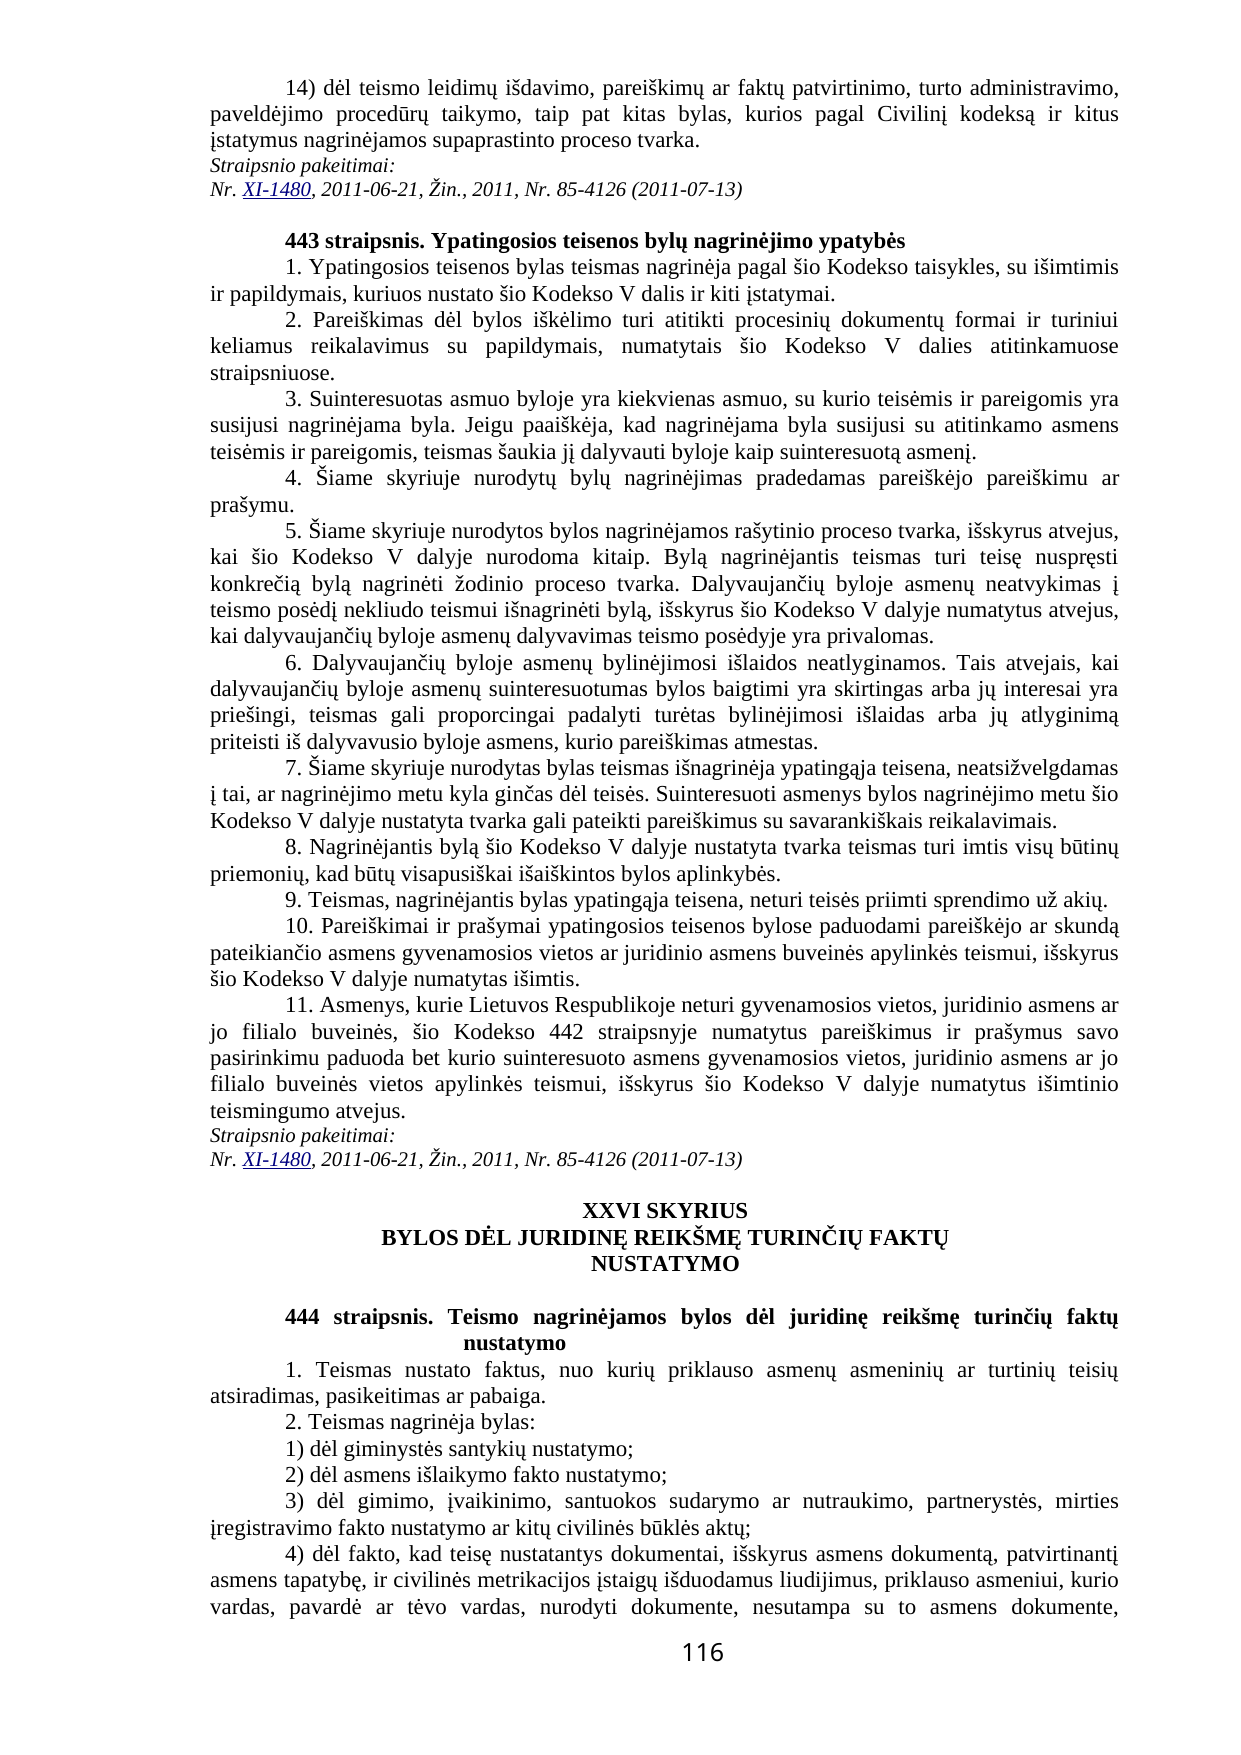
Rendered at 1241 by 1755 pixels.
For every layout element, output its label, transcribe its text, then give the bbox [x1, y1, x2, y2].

text 443 straipsnis. Ypatingosios teisenos bylų nagrinėjimo ypatybės [210, 227, 1120, 253]
text Straipsnio pakeitimai: [210, 1123, 1120, 1147]
text 11. Asmenys, kurie Lietuvos Respublikoje neturi gyvenamosios vietos, juridinio asmens ar jo filialo buveinės, šio Kodekso 442 straipsnyje numatytus pareiškimus ir prašymus savo pasirinkimu paduoda bet kurio suinteresuoto asmens gyvenamosios vietos, juridinio asmens ar jo filialo buveinės vietos apylinkės teismui, išskyrus šio Kodekso V dalyje numatytus išimtinio teismingumo atvejus. [210, 991, 1120, 1123]
text Nr. XI-1480, 2011-06-21, Žin., 2011, Nr. 85-4126 (2011-07-13) [210, 177, 1120, 201]
text 14) dėl teismo leidimų išdavimo, pareiškimų ar faktų patvirtinimo, turto administravimo, paveldėjimo procedūrų taikymo, taip pat kitas bylas, kurios pagal Civilinį kodeksą ir kitus įstatymus nagrinėjamos supaprastinto proceso tvarka. [210, 73, 1120, 153]
text 2. Pareiškimas dėl bylos iškėlimo turi atitikti procesinių dokumentų formai ir turiniui keliamus reikalavimus su papildymais, numatytais šio Kodekso V dalies atitinkamuose straipsniuose. [210, 306, 1120, 385]
text 7. Šiame skyriuje nurodytas bylas teismas išnagrinėja ypatingąja teisena, neatsižvelgdamas į tai, ar nagrinėjimo metu kyla ginčas dėl teisės. Suinteresuoti asmenys bylos nagrinėjimo metu šio Kodekso V dalyje nustatyta tvarka gali pateikti pareiškimus su savarankiškais reikalavimais. [210, 754, 1120, 833]
text 1. Ypatingosios teisenos bylas teismas nagrinėja pagal šio Kodekso taisykles, su išimtimis ir papildymais, kuriuos nustato šio Kodekso V dalis ir kiti įstatymai. [210, 253, 1120, 306]
text 3. Suinteresuotas asmuo byloje yra kiekvienas asmuo, su kurio teisėmis ir pareigomis yra susijusi nagrinėjama byla. Jeigu paaiškėja, kad nagrinėjama byla susijusi su atitinkamo asmens teisėmis ir pareigomis, teismas šaukia jį dalyvauti byloje kaip suinteresuotą asmenį. [210, 385, 1120, 464]
subtitle XXVI skyrius [210, 1198, 1120, 1224]
text 1. Teismas nustato faktus, nuo kurių priklauso asmenų asmeninių ar turtinių teisių atsiradimas, pasikeitimas ar pabaiga. [210, 1356, 1120, 1408]
text 5. Šiame skyriuje nurodytos bylos nagrinėjamos rašytinio proceso tvarka, išskyrus atvejus, kai šio Kodekso V dalyje nurodoma kitaip. Bylą nagrinėjantis teismas turi teisę nuspręsti konkrečią bylą nagrinėti žodinio proceso tvarka. Dalyvaujančių byloje asmenų neatvykimas į teismo posėdį nekliudo teismui išnagrinėti bylą, išskyrus šio Kodekso V dalyje numatytus atvejus, kai dalyvaujančių byloje asmenų dalyvavimas teismo posėdyje yra privalomas. [210, 517, 1120, 649]
text 8. Nagrinėjantis bylą šio Kodekso V dalyje nustatyta tvarka teismas turi imtis visų būtinų priemonių, kad būtų visapusiškai išaiškintos bylos aplinkybės. [210, 833, 1120, 886]
text 6. Dalyvaujančių byloje asmenų bylinėjimosi išlaidos neatlyginamos. Tais atvejais, kai dalyvaujančių byloje asmenų suinteresuotumas bylos baigtimi yra skirtingas arba jų interesai yra priešingi, teismas gali proporcingai padalyti turėtas bylinėjimosi išlaidas arba jų atlyginimą priteisti iš dalyvavusio byloje asmens, kurio pareiškimas atmestas. [210, 649, 1120, 754]
text 444 straipsnis. Teismo nagrinėjamos bylos dėl juridinę reikšmę turinčių faktų nustatymo [285, 1303, 1120, 1356]
text Straipsnio pakeitimai: [210, 153, 1120, 177]
text 2. Teismas nagrinėja bylas: [210, 1408, 1120, 1435]
text Nr. XI-1480, 2011-06-21, Žin., 2011, Nr. 85-4126 (2011-07-13) [210, 1147, 1120, 1171]
text 3) dėl gimimo, įvaikinimo, santuokos sudarymo ar nutraukimo, partnerystės, mirties įregistravimo fakto nustatymo ar kitų civilinės būklės aktų; [210, 1487, 1120, 1540]
subtitle BYLOS DĖL juridinę reikšmę turinčių faktų [210, 1224, 1120, 1250]
text 1) dėl giminystės santykių nustatymo; [210, 1435, 1120, 1461]
subtitle nustatymO [210, 1250, 1120, 1277]
text 4) dėl fakto, kad teisę nustatantys dokumentai, išskyrus asmens dokumentą, patvirtinantį asmens tapatybę, ir civilinės metrikacijos įstaigų išduodamus liudijimus, priklauso asmeniui, kurio vardas, pavardė ar tėvo vardas, nurodyti dokumente, nesutampa su to asmens dokumente, [210, 1540, 1120, 1619]
text 2) dėl asmens išlaikymo fakto nustatymo; [210, 1461, 1120, 1487]
text 4. Šiame skyriuje nurodytų bylų nagrinėjimas pradedamas pareiškėjo pareiškimu ar prašymu. [210, 464, 1120, 517]
text 10. Pareiškimai ir prašymai ypatingosios teisenos bylose paduodami pareiškėjo ar skundą pateikiančio asmens gyvenamosios vietos ar juridinio asmens buveinės apylinkės teismui, išskyrus šio Kodekso V dalyje numatytas išimtis. [210, 912, 1120, 991]
text 9. Teismas, nagrinėjantis bylas ypatingąja teisena, neturi teisės priimti sprendimo už akių. [210, 886, 1120, 912]
